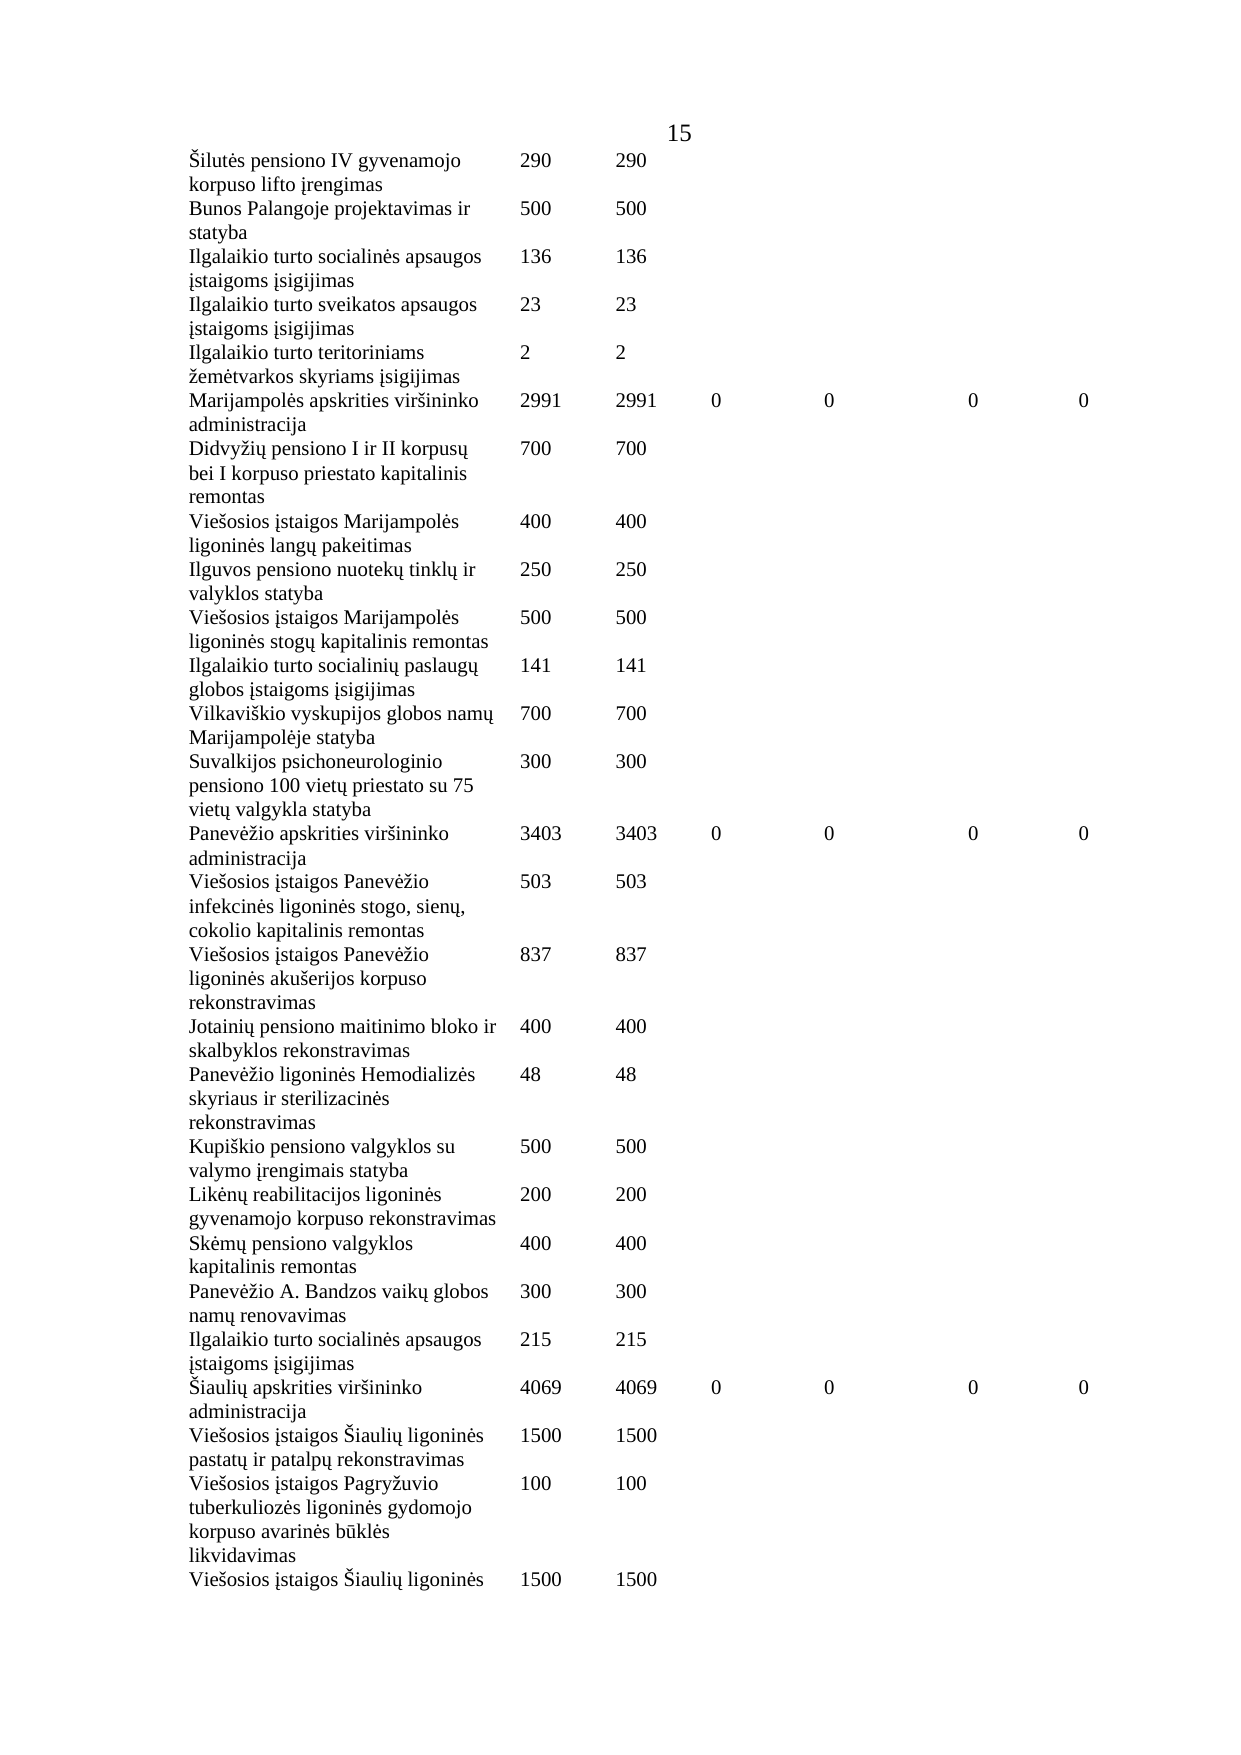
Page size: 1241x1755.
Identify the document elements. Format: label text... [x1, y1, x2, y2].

table_cell 1500 [604, 1423, 699, 1471]
table_cell [700, 653, 813, 701]
table_cell [1067, 1279, 1181, 1327]
table_cell Viešosios įstaigos Marijampolės ligoninės stogų kapitalinis remontas [177, 605, 509, 653]
table_cell [813, 1279, 957, 1327]
table_cell 837 [509, 942, 604, 1014]
table_cell [700, 1134, 813, 1182]
table_cell [1067, 244, 1181, 292]
table_cell [957, 1182, 1067, 1230]
table_cell 2 [509, 340, 604, 388]
table_cell 0 [700, 1375, 813, 1423]
table_cell [957, 292, 1067, 340]
table_cell [957, 1134, 1067, 1182]
table_cell [813, 1230, 957, 1278]
table_cell 300 [509, 1279, 604, 1327]
table_cell Ilgalaikio turto teritoriniams žemėtvarkos skyriams įsigijimas [177, 340, 509, 388]
table_cell 0 [813, 388, 957, 436]
table_cell 0 [813, 821, 957, 869]
table_cell [700, 436, 813, 508]
table_cell [700, 244, 813, 292]
table_cell 500 [509, 196, 604, 244]
table_cell [700, 1062, 813, 1134]
table_cell [1067, 749, 1181, 821]
table_cell 0 [1067, 1375, 1181, 1423]
table_cell Ilgalaikio turto sveikatos apsaugos įstaigoms įsigijimas [177, 292, 509, 340]
table_cell 300 [604, 1279, 699, 1327]
table_cell [700, 701, 813, 749]
table_cell 250 [509, 557, 604, 605]
table_cell [813, 436, 957, 508]
table_cell 215 [509, 1327, 604, 1375]
table_cell Likėnų reabilitacijos ligoninės gyvenamojo korpuso rekonstravimas [177, 1182, 509, 1230]
table_cell 503 [509, 870, 604, 942]
table_cell 3403 [509, 821, 604, 869]
table_cell [813, 509, 957, 557]
table_cell 2 [604, 340, 699, 388]
table_cell [1067, 1471, 1181, 1567]
table_cell 23 [604, 292, 699, 340]
table_cell [700, 942, 813, 1014]
table_cell Šilutės pensiono IV gyvenamojo korpuso lifto įrengimas [177, 148, 509, 196]
table_cell [957, 196, 1067, 244]
table_cell 100 [604, 1471, 699, 1567]
table_cell [1067, 1062, 1181, 1134]
table_cell [957, 1230, 1067, 1278]
table_cell [700, 605, 813, 653]
table_cell [957, 1471, 1067, 1567]
table_cell [957, 749, 1067, 821]
table_cell 500 [509, 605, 604, 653]
table_cell [957, 1423, 1067, 1471]
table_cell 400 [509, 1014, 604, 1062]
table_cell [957, 870, 1067, 942]
table_cell 300 [604, 749, 699, 821]
table_cell 2991 [604, 388, 699, 436]
table_cell [957, 436, 1067, 508]
table_cell [813, 605, 957, 653]
table_cell 0 [957, 388, 1067, 436]
table_cell 700 [509, 436, 604, 508]
table_cell 136 [509, 244, 604, 292]
table_cell [813, 244, 957, 292]
table_cell 503 [604, 870, 699, 942]
table_cell [700, 1471, 813, 1567]
table_cell 500 [604, 1134, 699, 1182]
table_cell [1067, 1014, 1181, 1062]
table_cell [700, 870, 813, 942]
table_cell [813, 340, 957, 388]
table_cell 300 [509, 749, 604, 821]
table_cell Viešosios įstaigos Marijampolės ligoninės langų pakeitimas [177, 509, 509, 557]
table_cell 290 [509, 148, 604, 196]
table_cell [813, 1134, 957, 1182]
table_cell [700, 1279, 813, 1327]
table_cell [700, 749, 813, 821]
table_cell [1067, 1230, 1181, 1278]
table_cell 141 [509, 653, 604, 701]
table_cell [700, 292, 813, 340]
table_cell Panevėžio apskrities viršininko administracija [177, 821, 509, 869]
table_cell [957, 1014, 1067, 1062]
table_cell [813, 1062, 957, 1134]
table_cell Skėmų pensiono valgyklos kapitalinis remontas [177, 1230, 509, 1278]
table_cell 700 [604, 436, 699, 508]
table_cell [700, 1182, 813, 1230]
table_cell 100 [509, 1471, 604, 1567]
table_cell 0 [700, 821, 813, 869]
table_cell 48 [604, 1062, 699, 1134]
table_cell 700 [509, 701, 604, 749]
table_cell 400 [509, 509, 604, 557]
table_cell [700, 1230, 813, 1278]
table_cell 250 [604, 557, 699, 605]
table_cell Viešosios įstaigos Šiaulių ligoninės [177, 1567, 509, 1591]
table_cell [957, 1279, 1067, 1327]
table_cell Viešosios įstaigos Šiaulių ligoninės pastatų ir patalpų rekonstravimas [177, 1423, 509, 1471]
table_cell [1067, 1134, 1181, 1182]
table_cell [1067, 148, 1181, 196]
table_cell [813, 749, 957, 821]
table_cell Ilgalaikio turto socialinių paslaugų globos įstaigoms įsigijimas [177, 653, 509, 701]
table_cell [1067, 436, 1181, 508]
table_cell [700, 340, 813, 388]
table_cell [813, 1182, 957, 1230]
table_cell Panevėžio A. Bandzos vaikų globos namų renovavimas [177, 1279, 509, 1327]
table_cell [1067, 509, 1181, 557]
table_cell 290 [604, 148, 699, 196]
table_cell Šiaulių apskrities viršininko administracija [177, 1375, 509, 1423]
table_cell Vilkaviškio vyskupijos globos namų Marijampolėje statyba [177, 701, 509, 749]
table_cell 400 [509, 1230, 604, 1278]
table_cell [957, 244, 1067, 292]
table_cell [1067, 870, 1181, 942]
table_cell 0 [1067, 821, 1181, 869]
table_cell Didvyžių pensiono I ir II korpusų bei I korpuso priestato kapitalinis remontas [177, 436, 509, 508]
table_cell 400 [604, 1230, 699, 1278]
table_cell [700, 1014, 813, 1062]
table_cell [1067, 196, 1181, 244]
table_cell [813, 148, 957, 196]
table_cell 1500 [509, 1567, 604, 1591]
table_cell 0 [813, 1375, 957, 1423]
table_cell 4069 [604, 1375, 699, 1423]
table_cell Ilgalaikio turto socialinės apsaugos įstaigoms įsigijimas [177, 1327, 509, 1375]
table_cell [813, 292, 957, 340]
table_cell [1067, 292, 1181, 340]
table_cell [813, 653, 957, 701]
table_cell [1067, 1423, 1181, 1471]
table_cell 837 [604, 942, 699, 1014]
table_cell [813, 196, 957, 244]
table_cell [813, 1327, 957, 1375]
table_cell 500 [604, 605, 699, 653]
table_cell [957, 340, 1067, 388]
table_cell 400 [604, 509, 699, 557]
table_cell [957, 653, 1067, 701]
table_cell [957, 148, 1067, 196]
table_cell 48 [509, 1062, 604, 1134]
table_cell [957, 942, 1067, 1014]
table_cell [700, 196, 813, 244]
table_cell [957, 1327, 1067, 1375]
table_cell 141 [604, 653, 699, 701]
table_cell [957, 1567, 1067, 1591]
table_cell [1067, 1182, 1181, 1230]
table_cell 23 [509, 292, 604, 340]
table_cell [700, 557, 813, 605]
table_cell [813, 942, 957, 1014]
table_cell [813, 1014, 957, 1062]
table_cell [1067, 653, 1181, 701]
table_cell 200 [509, 1182, 604, 1230]
table_cell 0 [957, 1375, 1067, 1423]
table_cell Ilguvos pensiono nuotekų tinklų ir valyklos statyba [177, 557, 509, 605]
table_cell [813, 557, 957, 605]
table_cell [1067, 605, 1181, 653]
table_cell 0 [1067, 388, 1181, 436]
table_cell Suvalkijos psichoneurologinio pensiono 100 vietų priestato su 75 vietų valgykla statyba [177, 749, 509, 821]
table_cell Bunos Palangoje projektavimas ir statyba [177, 196, 509, 244]
table_cell [957, 701, 1067, 749]
table_cell [1067, 557, 1181, 605]
table_cell 1500 [604, 1567, 699, 1591]
table_cell 1500 [509, 1423, 604, 1471]
table_cell [813, 701, 957, 749]
table_cell 4069 [509, 1375, 604, 1423]
table_cell Viešosios įstaigos Panevėžio infekcinės ligoninės stogo, sienų, cokolio kapitalinis remontas [177, 870, 509, 942]
table_cell [957, 509, 1067, 557]
table_cell Jotainių pensiono maitinimo bloko ir skalbyklos rekonstravimas [177, 1014, 509, 1062]
table_cell [700, 148, 813, 196]
table_cell [957, 605, 1067, 653]
table_cell [1067, 1327, 1181, 1375]
table_cell 2991 [509, 388, 604, 436]
table_cell [700, 509, 813, 557]
table_cell [813, 1423, 957, 1471]
table_cell 0 [957, 821, 1067, 869]
table_cell 500 [509, 1134, 604, 1182]
table_cell Marijampolės apskrities viršininko administracija [177, 388, 509, 436]
table_cell [813, 1471, 957, 1567]
table_cell 3403 [604, 821, 699, 869]
table_cell [813, 1567, 957, 1591]
table_cell Viešosios įstaigos Pagryžuvio tuberkuliozės ligoninės gydomojo korpuso avarinės būklės likvidavimas [177, 1471, 509, 1567]
table_cell 215 [604, 1327, 699, 1375]
table_cell [1067, 1567, 1181, 1591]
table_cell Kupiškio pensiono valgyklos su valymo įrengimais statyba [177, 1134, 509, 1182]
table_cell [700, 1423, 813, 1471]
table_cell [813, 870, 957, 942]
table_cell [1067, 340, 1181, 388]
table_cell [700, 1567, 813, 1591]
table_cell 200 [604, 1182, 699, 1230]
table_cell 136 [604, 244, 699, 292]
table_cell 700 [604, 701, 699, 749]
table_cell [957, 557, 1067, 605]
table_cell Viešosios įstaigos Panevėžio ligoninės akušerijos korpuso rekonstravimas [177, 942, 509, 1014]
table_cell [957, 1062, 1067, 1134]
table_cell [700, 1327, 813, 1375]
table_cell 0 [700, 388, 813, 436]
table_cell [1067, 701, 1181, 749]
table_cell 500 [604, 196, 699, 244]
table_cell 400 [604, 1014, 699, 1062]
table_cell [1067, 942, 1181, 1014]
table_cell Ilgalaikio turto socialinės apsaugos įstaigoms įsigijimas [177, 244, 509, 292]
table_cell Panevėžio ligoninės Hemodializės skyriaus ir sterilizacinės rekonstravimas [177, 1062, 509, 1134]
